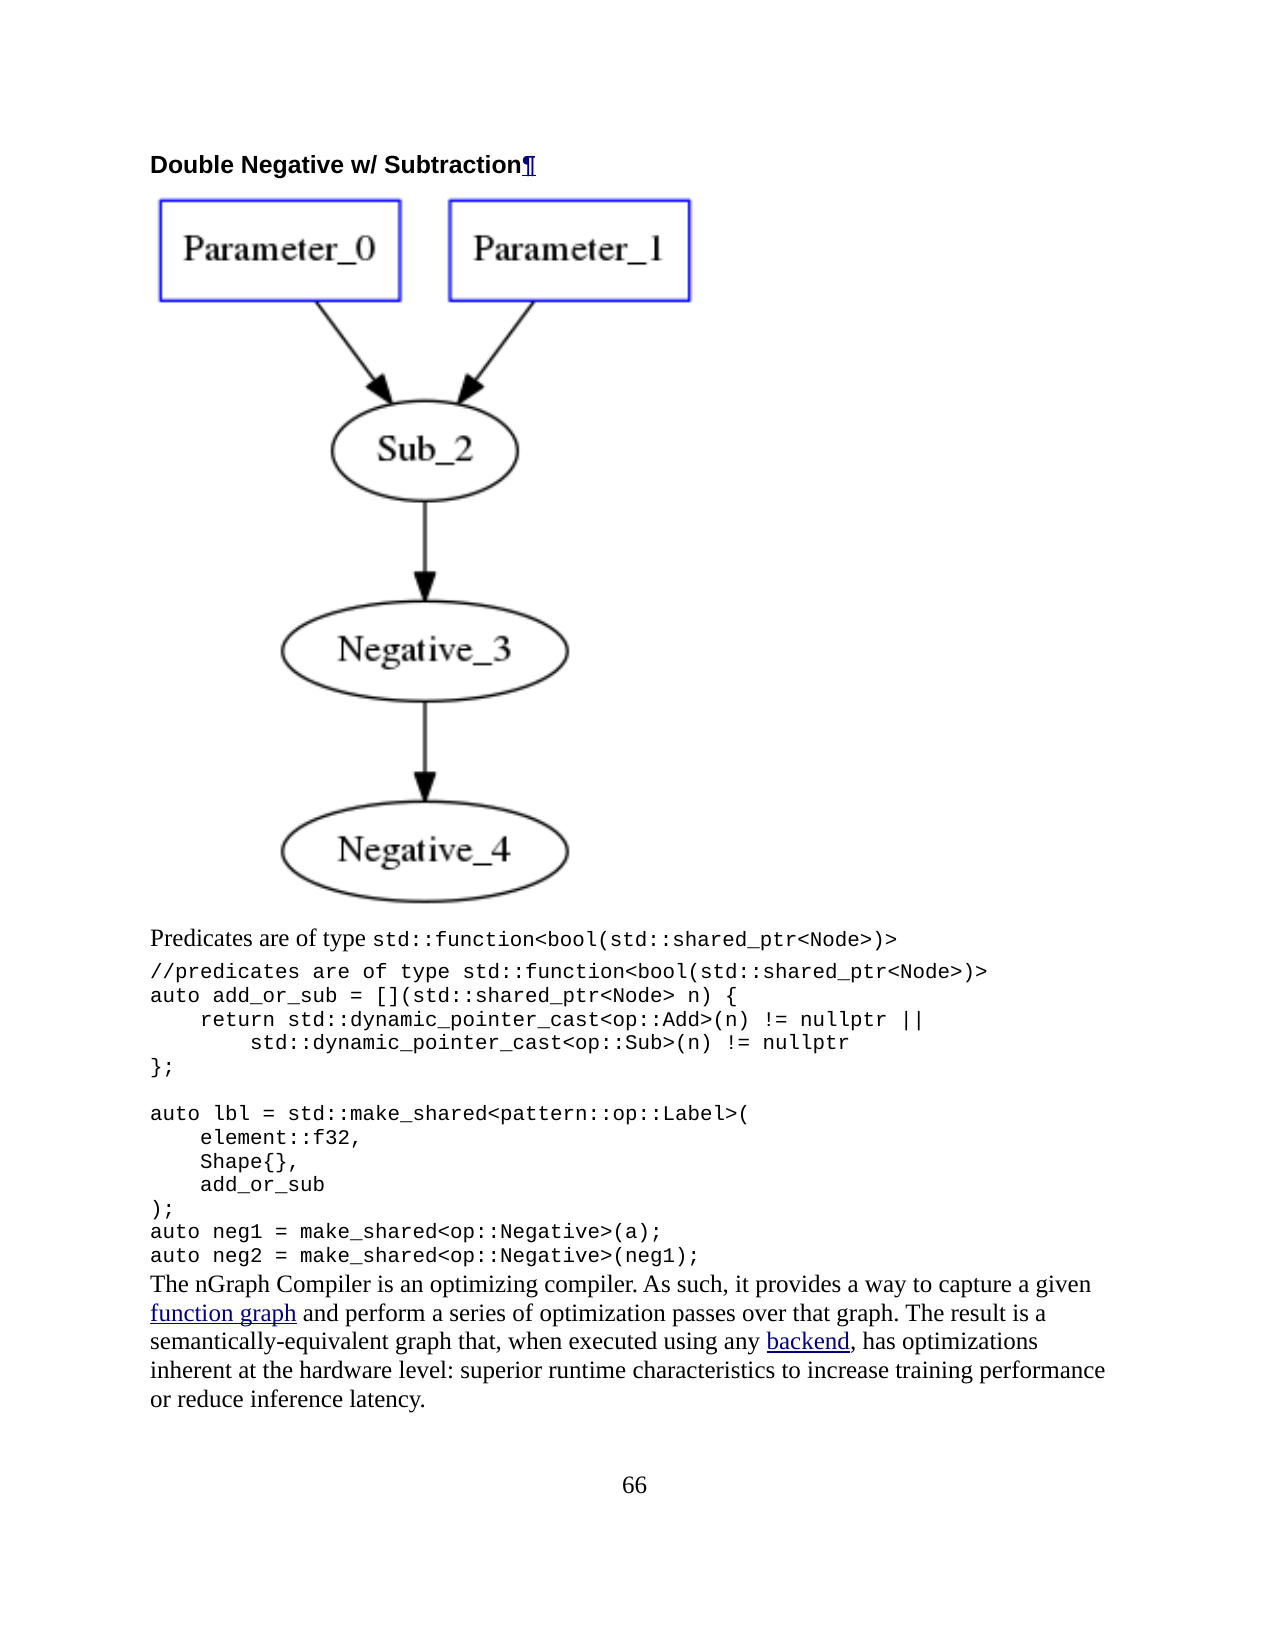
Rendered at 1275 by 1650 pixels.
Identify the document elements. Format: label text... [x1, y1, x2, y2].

text auto neg2 = make_shared<op::Negative>(neg1); [150, 1245, 1125, 1269]
text //predicates are of type std::function<bool(std::shared_ptr<Node>)> [150, 961, 1125, 985]
text element::f32, [150, 1127, 1125, 1151]
picture [150, 191, 700, 914]
text auto add_or_sub = [](std::shared_ptr<Node> n) { [150, 985, 1125, 1009]
text return std::dynamic_pointer_cast<op::Add>(n) != nullptr || [150, 1009, 1125, 1032]
text }; [150, 1056, 1125, 1080]
text auto lbl = std::make_shared<pattern::op::Label>( [150, 1103, 1125, 1127]
text Predicates are of type std::function<bool(std::shared_ptr<Node>)> [150, 923, 1125, 952]
subtitle Double Negative w/ Subtraction¶ [150, 150, 1125, 178]
text auto neg1 = make_shared<op::Negative>(a); [150, 1222, 1125, 1245]
text Shape{}, [150, 1151, 1125, 1174]
text std::dynamic_pointer_cast<op::Sub>(n) != nullptr [150, 1032, 1125, 1056]
text add_or_sub [150, 1174, 1125, 1198]
text ); [150, 1198, 1125, 1222]
text The nGraph Compiler is an optimizing compiler. As such, it provides a way to capture a given function graph and perform a series of optimization passes over that graph. The result is a semantically-equivalent graph that, when executed using any backend, has optimizations inherent at the hardware level: superior runtime characteristics to increase training performance or reduce inference latency. [150, 1269, 1125, 1413]
